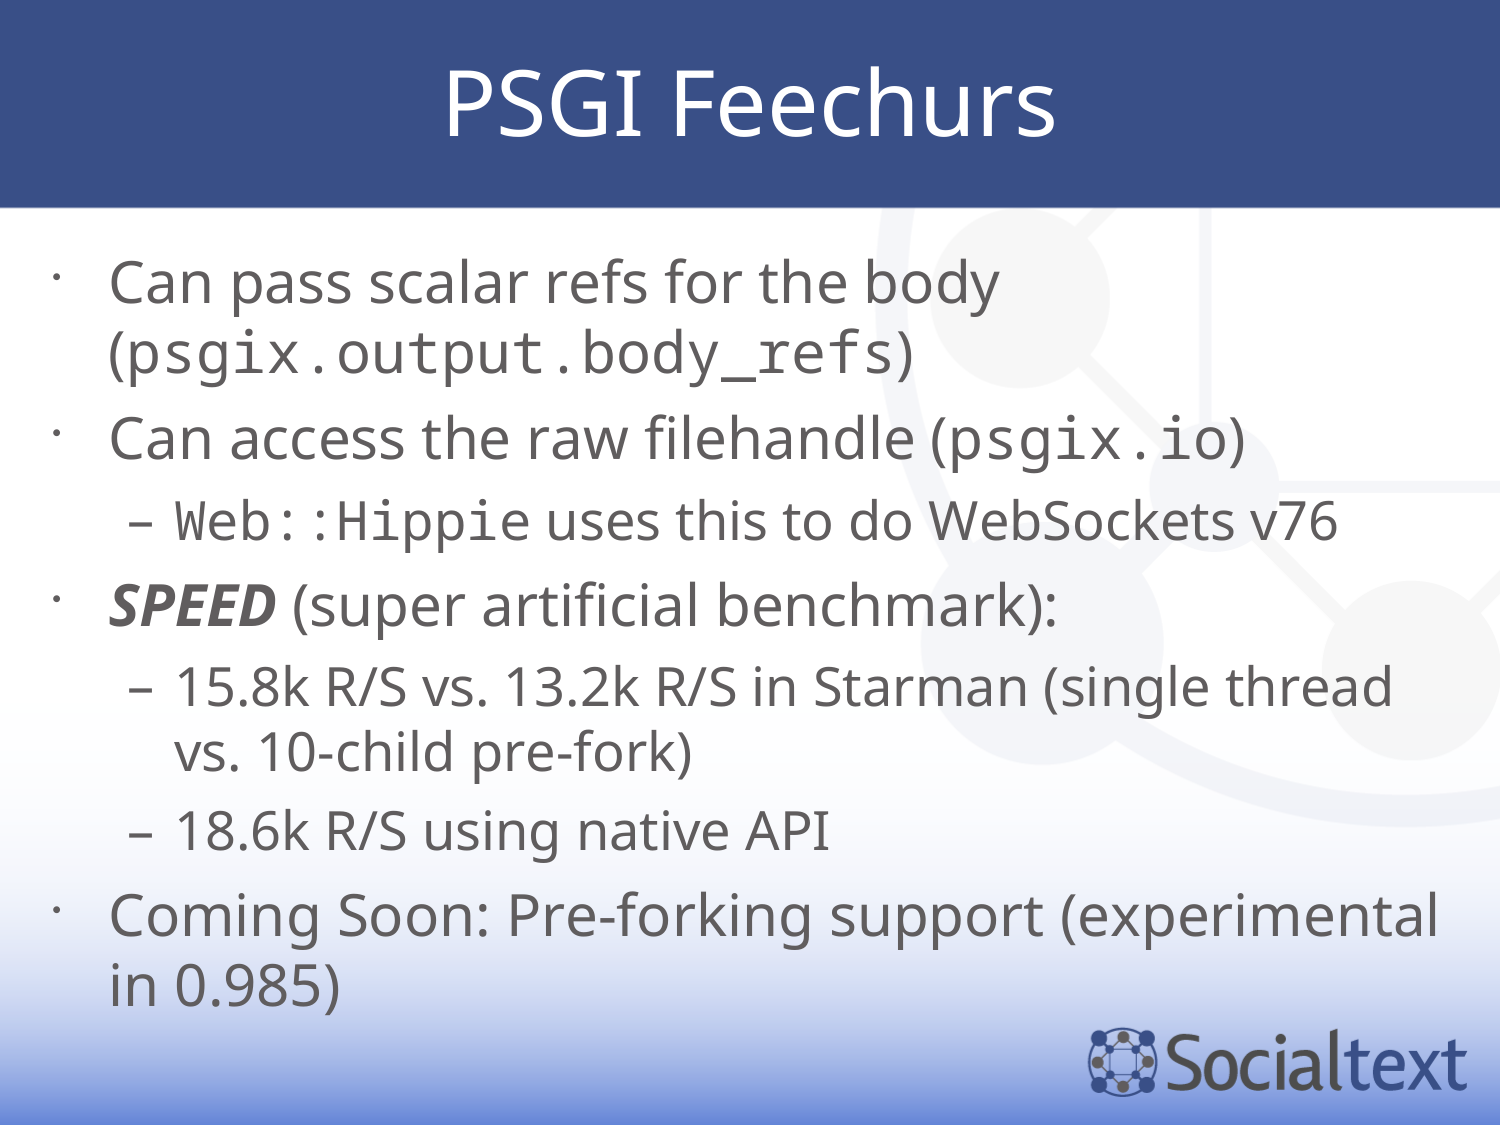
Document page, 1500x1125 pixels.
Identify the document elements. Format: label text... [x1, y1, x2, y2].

list Can pass scalar refs for the body (psgix.output.body_refs) Can access the raw filehandle (psgix.io) Web::Hippie uses this to do WebSockets v76 SPEED (super artificial benchmark): 15.8k R/S vs. 13.2k R/S in Starman (single thread vs. 10-child pre-fork) 18.6k R/S using native API Coming Soon: Pre-forking support (experimental in 0.985) [37, 237, 1463, 1026]
title PSGI Feechurs [12, 0, 1488, 214]
picture [0, 0, 1500, 1125]
